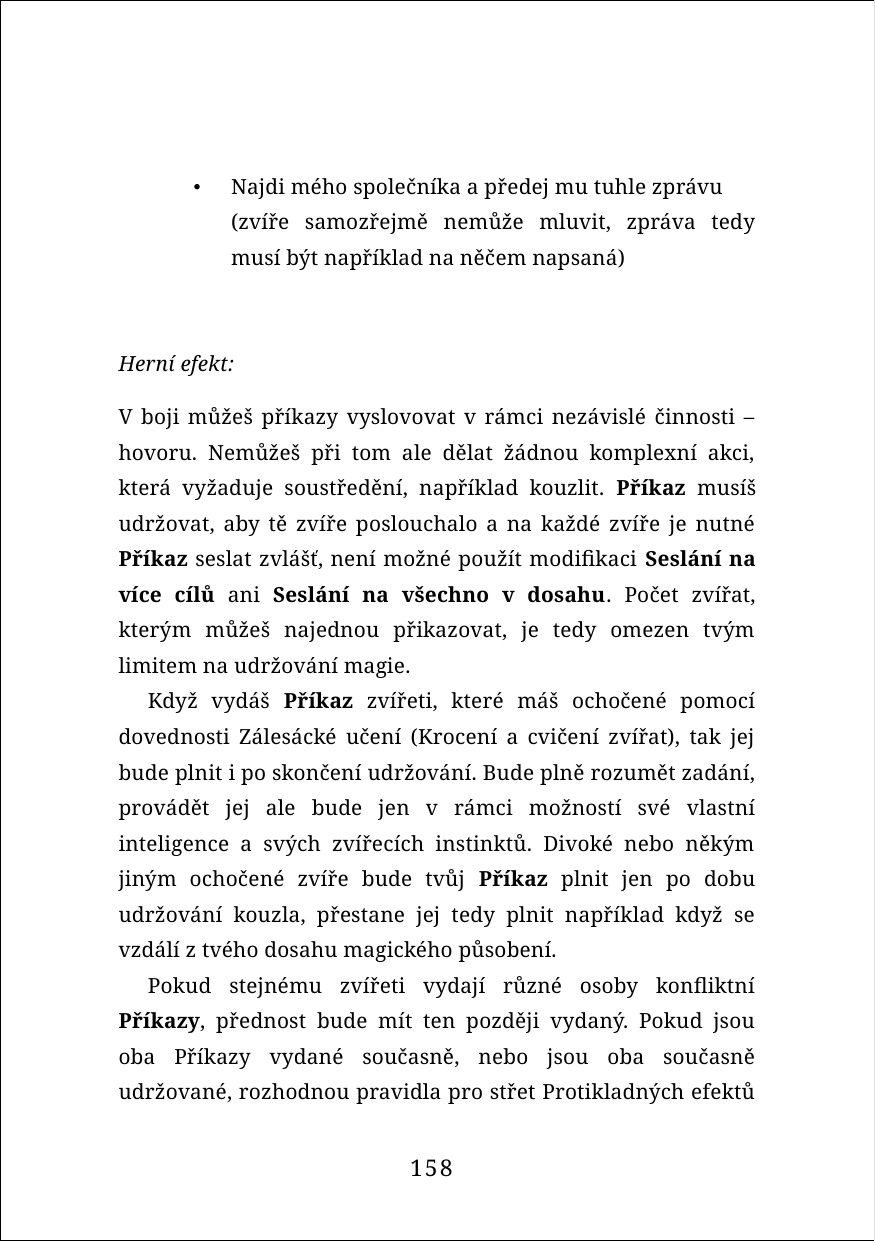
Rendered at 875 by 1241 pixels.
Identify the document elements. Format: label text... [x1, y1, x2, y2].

text Herní efekt: [118, 349, 756, 378]
text V boji můžeš příkazy vyslovovat v rámci nezávislé činnosti – hovoru. Nemůžeš při tom ale dělat žádnou komplexní akci, která vyžaduje soustředění, například kouzlit. Příkaz musíš udržovat, aby tě zvíře poslouchalo a na každé zvíře je nutné Příkaz seslat zvlášť, není možné použít modifikaci Seslání na více cílů ani Seslání na všechno v dosahu. Počet zvířat, kterým můžeš najednou přikazovat, je tedy omezen tvým limitem na udržování magie. Když vydáš Příkaz zvířeti, které máš ochočené pomocí dovednosti Zálesácké učení (Krocení a cvičení zvířat), tak jej bude plnit i po skončení udržování. Bude plně rozumět zadání, provádět jej ale bude jen v rámci možností své vlastní inteligence a svých zvířecích instinktů. Divoké nebo někým jiným ochočené zvíře bude tvůj Příkaz plnit jen po dobu udržování kouzla, přestane jej tedy plnit například když se vzdálí z tvého dosahu magického působení. Pokud stejnému zvířeti vydají různé osoby konfliktní Příkazy, přednost bude mít ten později vydaný. Pokud jsou oba Příkazy vydané současně, nebo jsou oba současně udržované, rozhodnou pravidla pro střet Protikladných efektů [118, 402, 756, 1106]
list Najdi mého společníka a předej mu tuhle zprávu (zvíře samozřejmě nemůže mluvit, zpráva tedy musí být například na něčem napsaná) [193, 172, 756, 271]
